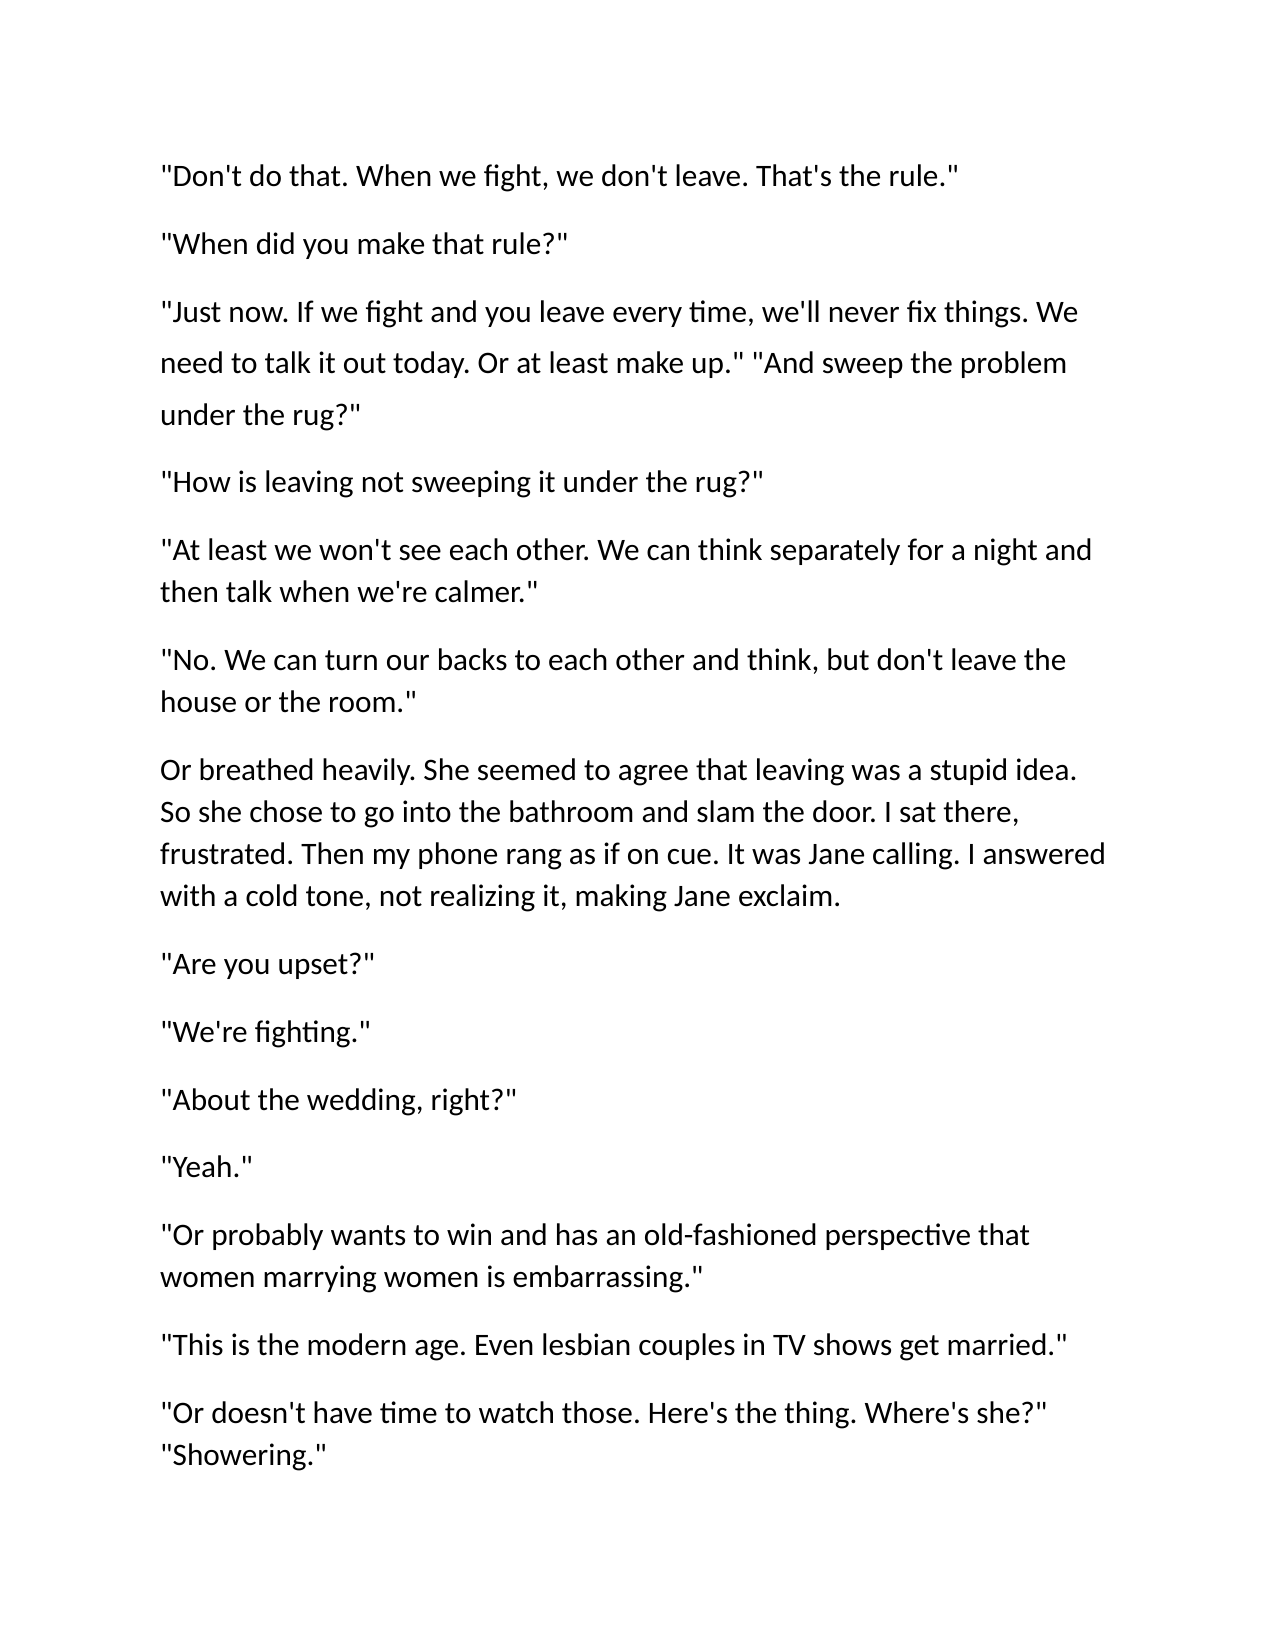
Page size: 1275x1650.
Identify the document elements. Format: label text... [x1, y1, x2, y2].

text "We're fighting." [160, 1012, 1113, 1050]
text "Are you upset?" [160, 944, 1113, 982]
text "Or probably wants to win and has an old-fashioned perspective that women marrying women is embarrassing." [160, 1215, 1113, 1295]
text "At least we won't see each other. We can think separately for a night and then talk when we're calmer." [160, 529, 1113, 610]
text Or breathed heavily. She seemed to agree that leaving was a stupid idea. So she chose to go into the bathroom and slam the door. I sat there, frustrated. Then my phone rang as if on cue. It was Jane calling. I answered with a cold tone, not realizing it, making Jane exclaim. [160, 749, 1113, 914]
text "Or doesn't have time to watch those. Here's the thing. Where's she?" "Showering." [160, 1393, 1113, 1473]
text "Just now. If we fight and you leave every time, we'll never fix things. We need to talk it out today. Or at least make up." "And sweep the problem under the rug?" [160, 292, 1086, 433]
text "No. We can turn our backs to each other and think, but don't leave the house or the room." [160, 639, 1113, 720]
text "Yeah." [160, 1147, 1113, 1185]
text "Don't do that. When we fight, we don't leave. That's the rule." [160, 156, 1113, 194]
text "This is the modern age. Even lesbian couples in TV shows get married." [160, 1325, 1113, 1363]
text "About the wedding, right?" [160, 1079, 1113, 1118]
text "How is leaving not sweeping it under the rug?" [160, 462, 1113, 500]
text "When did you make that rule?" [160, 224, 1113, 262]
